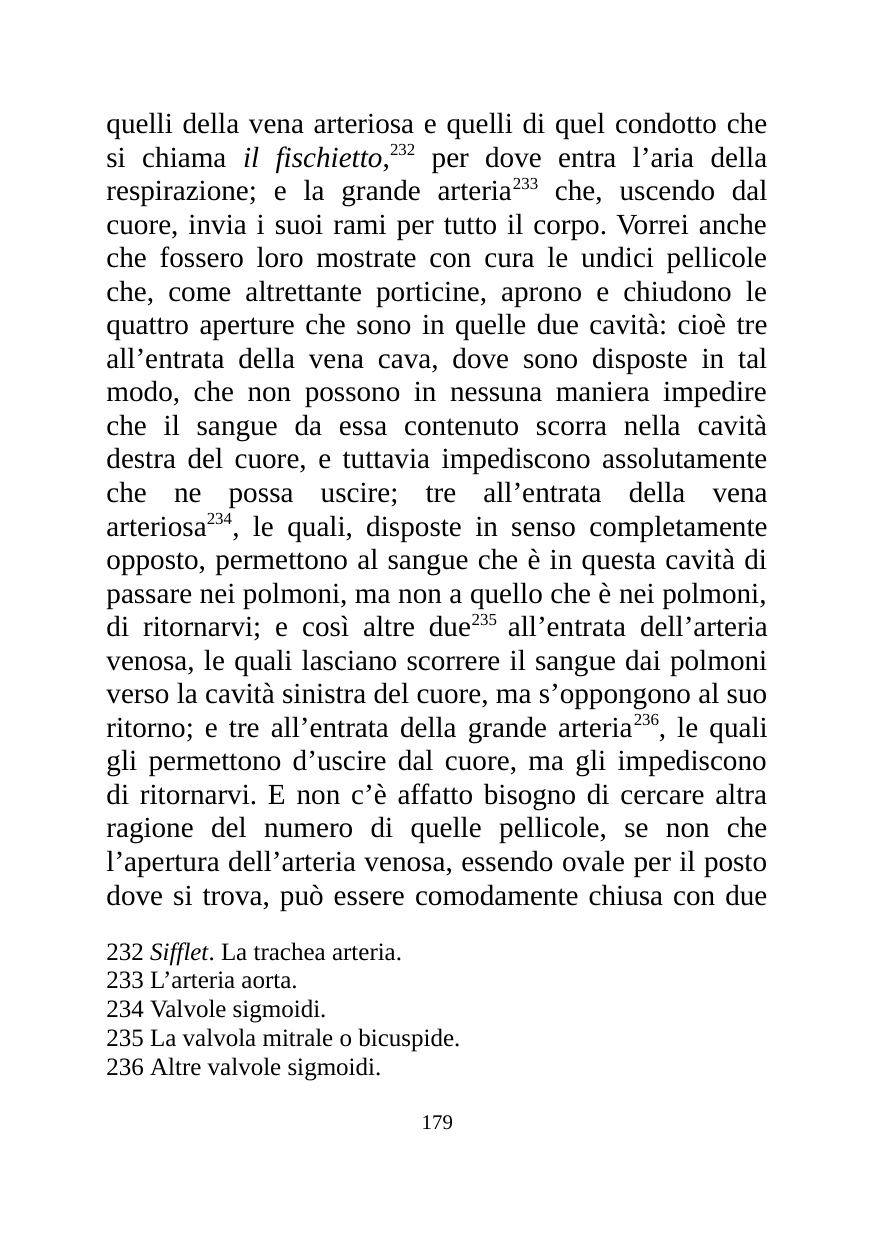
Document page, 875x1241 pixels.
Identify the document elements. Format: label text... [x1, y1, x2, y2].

text L’arteria aorta. [106, 965, 768, 994]
text Altre valvole sigmoidi. [106, 1052, 768, 1080]
text Valvole sigmoidi. [106, 994, 768, 1023]
text Sifflet. La trachea arteria. [106, 937, 768, 965]
text quelli della vena arteriosa e quelli di quel condotto che si chiama il fischietto, per dove entra l’aria della respirazione; e la grande arteria che, uscendo dal cuore, invia i suoi rami per tutto il corpo. Vorrei anche che fossero loro mostrate con cura le undici pellicole che, come altrettante porticine, aprono e chiudono le quattro aperture che sono in quelle due cavità: cioè tre all’entrata della vena cava, dove sono disposte in tal modo, che non possono in nessuna maniera impedire che il sangue da essa contenuto scorra nella cavità destra del cuore, e tuttavia impediscono assolutamente che ne possa uscire; tre all’entrata della vena arteriosa, le quali, disposte in senso completamente opposto, permettono al sangue che è in questa cavità di passare nei polmoni, ma non a quello che è nei polmoni, di ritornarvi; e così altre due all’entrata dell’arteria venosa, le quali lasciano scorrere il sangue dai polmoni verso la cavità sinistra del cuore, ma s’oppongono al suo ritorno; e tre all’entrata della grande arteria, le quali gli permettono d’uscire dal cuore, ma gli impediscono di ritornarvi. E non c’è affatto bisogno di cercare altra ragione del numero di quelle pellicole, se non che l’apertura dell’arteria venosa, essendo ovale per il posto dove si trova, può essere comodamente chiusa con due [106, 106, 768, 911]
text La valvola mitrale o bicuspide. [106, 1023, 768, 1052]
